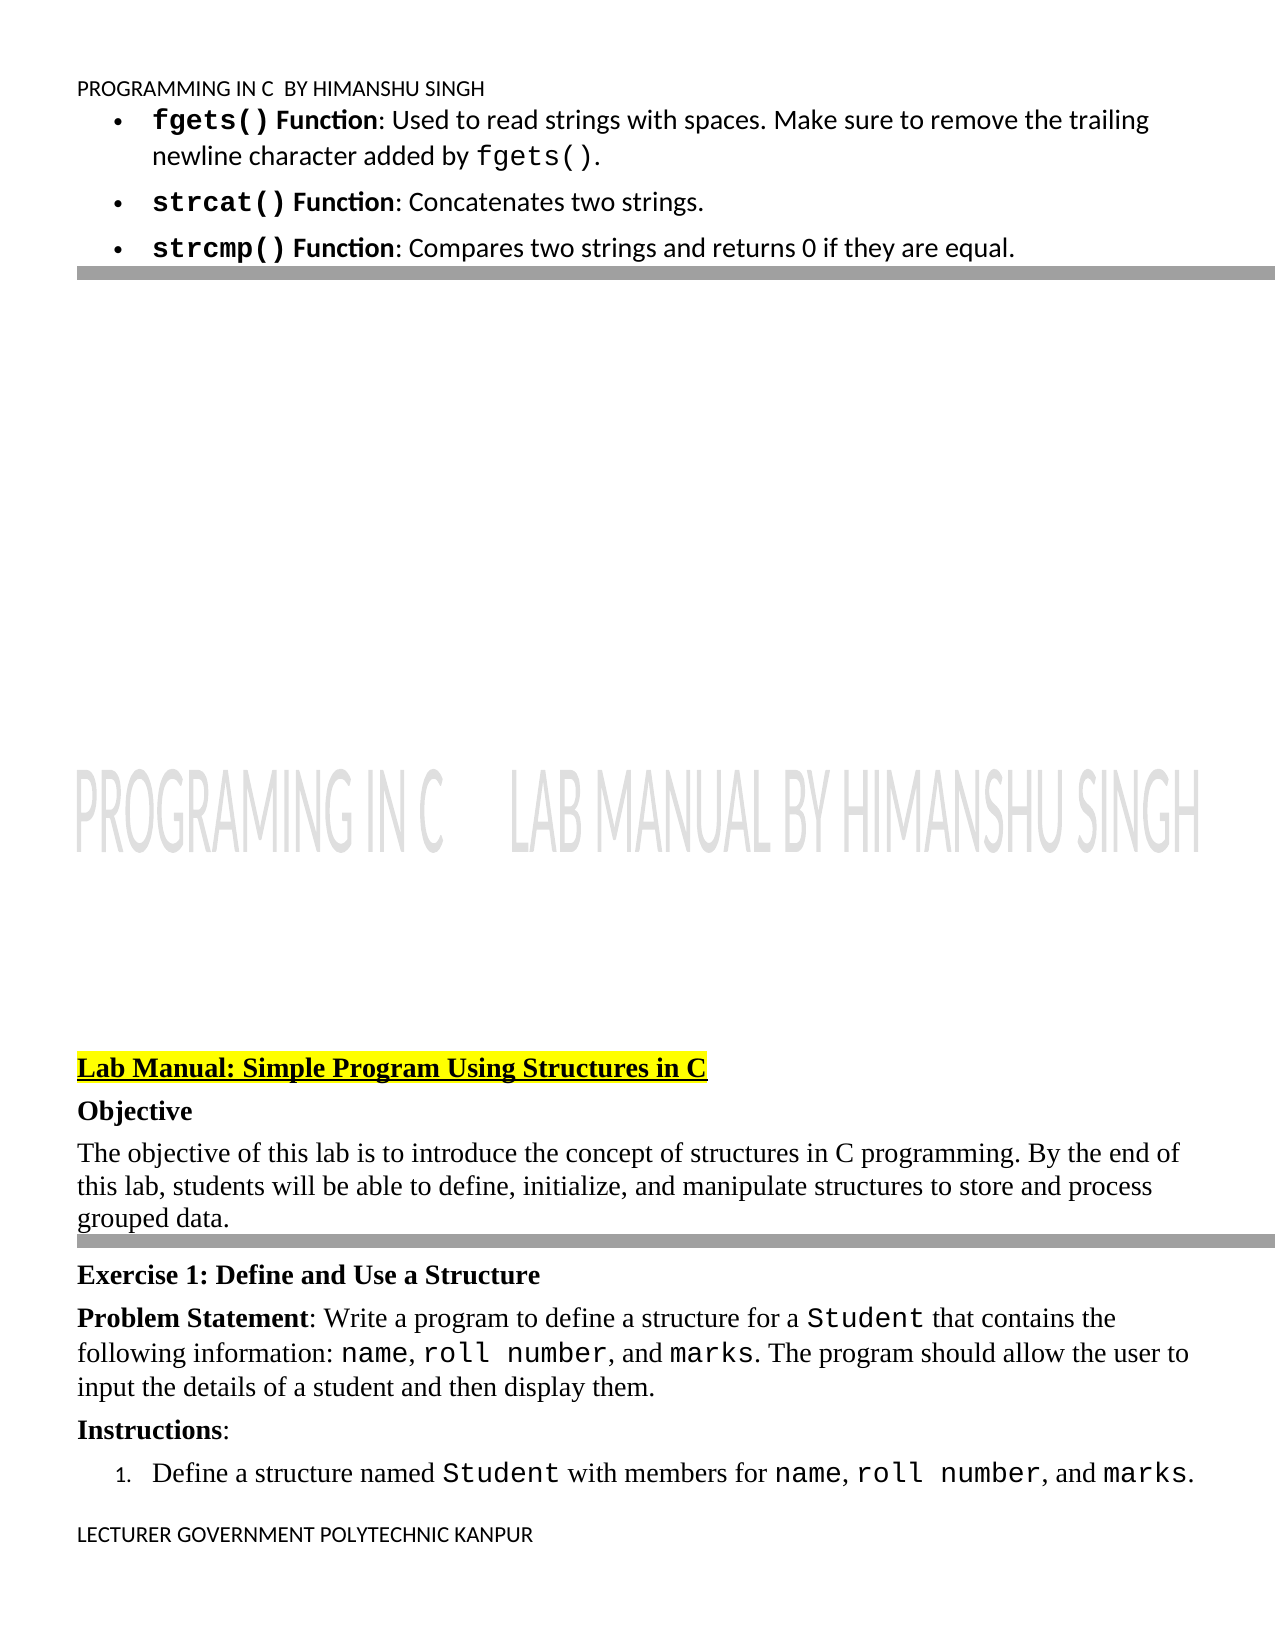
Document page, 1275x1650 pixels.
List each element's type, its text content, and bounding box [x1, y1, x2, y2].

text Problem Statement: Write a program to define a structure for a Student that contains the following information: name, roll number, and marks. The program should allow the user to input the details of a student and then display them. [77, 1301, 1198, 1403]
text Objective [77, 1094, 1198, 1126]
list strcmp() Function: Compares two strings and returns 0 if they are equal. [114, 230, 1198, 266]
list fgets() Function: Used to read strings with spaces. Make sure to remove the trailing newline character added by fgets(). [114, 102, 1198, 173]
list Define a structure named Student with members for name, roll number, and marks. [114, 1456, 1198, 1491]
list strcat() Function: Concatenates two strings. [114, 184, 1198, 220]
text Exercise 1: Define and Use a Structure [77, 1258, 1198, 1290]
text Lab Manual: Simple Program Using Structures in C [77, 1051, 1198, 1083]
text The objective of this lab is to introduce the concept of structures in C programming. By the end of this lab, students will be able to define, initialize, and manipulate structures to store and process grouped data. [77, 1136, 1198, 1234]
text Instructions: [77, 1413, 1198, 1446]
